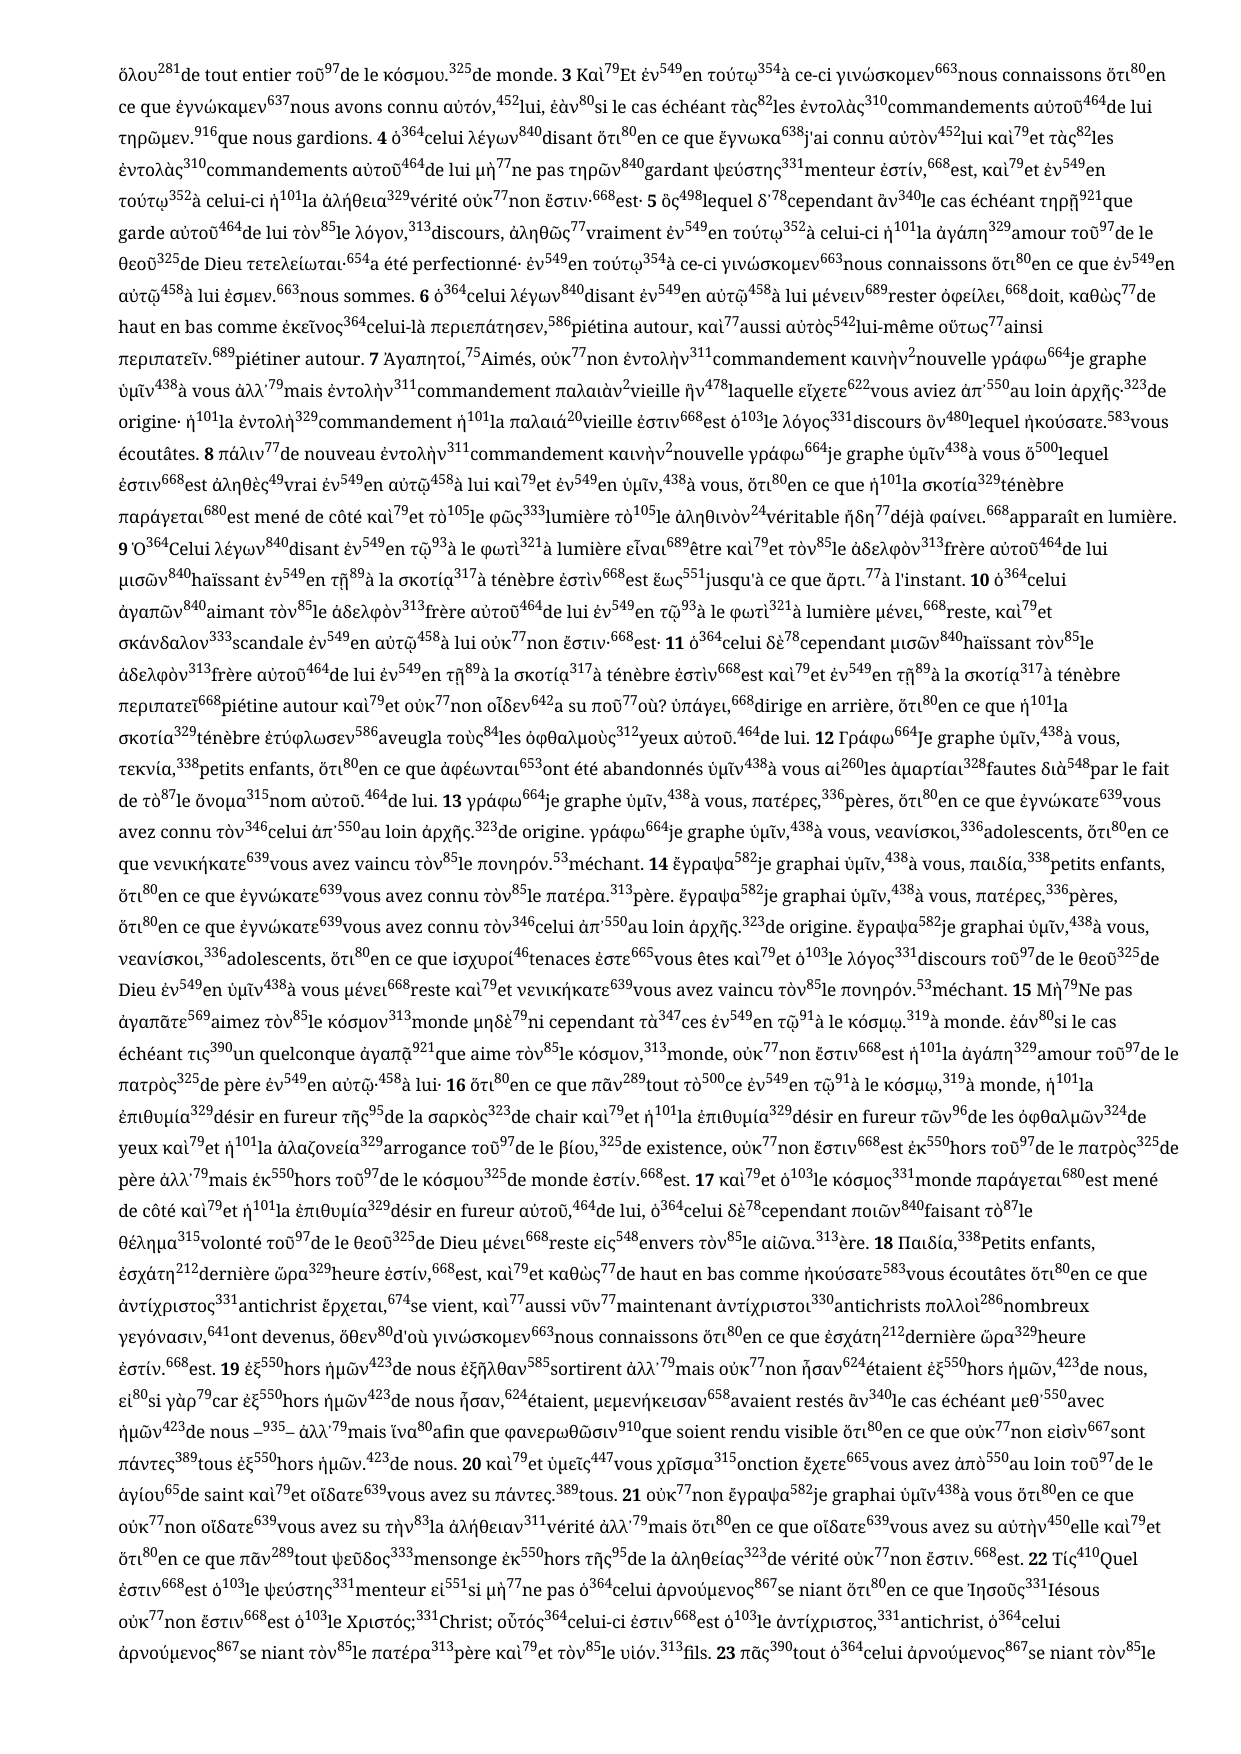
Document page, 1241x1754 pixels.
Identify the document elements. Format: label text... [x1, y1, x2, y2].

text 1 Τεκνία338Petits enfants μου,424de moi, ταῦτα347ces-ci γράφω664je graphe ὑμῖν438à vous ἵνα80afin que μὴ77ne pas ἁμάρτητε.896que vous fautiez. καὶ79et ἐάν80si le cas échéant τις390un quelconque ἁμάρτῃ,899que faute, παράκλητον313appelé à côté ἔχομεν663nous avons πρὸς548vers τὸν85le πατέρα313père Ἰησοῦν313Iésous Χριστὸν313Christ δίκαιον·4juste· 2 καὶ79et αὐτὸς469lui ἱλασμός331propitiation ἐστιν668est περὶ550autour τῶν94de les ἁμαρτιῶν322de fautes ἡμῶν,423de nous, οὐ77non περὶ550autour τῶν94de les ἡμετέρων421de notres δὲ78cependant μόνον77seulement ἀλλὰ79mais καὶ77aussi περὶ550autour ὅλου281de tout entier τοῦ97de le κόσμου.325de monde. 3 Καὶ79Et ἐν549en τούτῳ354à ce-ci γινώσκομεν663nous connaissons ὅτι80en ce que ἐγνώκαμεν637nous avons connu αὐτόν,452lui, ἐὰν80si le cas échéant τὰς82les ἐντολὰς310commandements αὐτοῦ464de lui τηρῶμεν.916que nous gardions. 4 ὁ364celui λέγων840disant ὅτι80en ce que ἔγνωκα638j'ai connu αὐτὸν452lui καὶ79et τὰς82les ἐντολὰς310commandements αὐτοῦ464de lui μὴ77ne pas τηρῶν840gardant ψεύστης331menteur ἐστίν,668est, καὶ79et ἐν549en τούτῳ352à celui-ci ἡ101la ἀλήθεια329vérité οὐκ77non ἔστιν·668est· 5 ὃς498lequel δ᾽78cependant ἂν340le cas échéant τηρῇ921que garde αὐτοῦ464de lui τὸν85le λόγον,313discours, ἀληθῶς77vraiment ἐν549en τούτῳ352à celui-ci ἡ101la ἀγάπη329amour τοῦ97de le θεοῦ325de Dieu τετελείωται·654a été perfectionné· ἐν549en τούτῳ354à ce-ci γινώσκομεν663nous connaissons ὅτι80en ce que ἐν549en αὐτῷ458à lui ἐσμεν.663nous sommes. 6 ὁ364celui λέγων840disant ἐν549en αὐτῷ458à lui μένειν689rester ὀφείλει,668doit, καθὼς77de haut en bas comme ἐκεῖνος364celui-là περιεπάτησεν,586piétina autour, καὶ77aussi αὐτὸς542lui-même οὕτως77ainsi περιπατεῖν.689piétiner autour. 7 Ἀγαπητοί,75Aimés, οὐκ77non ἐντολὴν311commandement καινὴν2nouvelle γράφω664je graphe ὑμῖν438à vous ἀλλ᾽79mais ἐντολὴν311commandement παλαιὰν2vieille ἣν478laquelle εἴχετε622vous aviez ἀπ᾽550au loin ἀρχῆς·323de origine· ἡ101la ἐντολὴ329commandement ἡ101la παλαιά20vieille ἐστιν668est ὁ103le λόγος331discours ὃν480lequel ἠκούσατε.583vous écoutâtes. 8 πάλιν77de nouveau ἐντολὴν311commandement καινὴν2nouvelle γράφω664je graphe ὑμῖν438à vous ὅ500lequel ἐστιν668est ἀληθὲς49vrai ἐν549en αὐτῷ458à lui καὶ79et ἐν549en ὑμῖν,438à vous, ὅτι80en ce que ἡ101la σκοτία329ténèbre παράγεται680est mené de côté καὶ79et τὸ105le φῶς333lumière τὸ105le ἀληθινὸν24véritable ἤδη77déjà φαίνει.668apparaît en lumière. 9 Ὁ364Celui λέγων840disant ἐν549en τῷ93à le φωτὶ321à lumière εἶναι689être καὶ79et τὸν85le ἀδελφὸν313frère αὐτοῦ464de lui μισῶν840haïssant ἐν549en τῇ89à la σκοτίᾳ317à ténèbre ἐστὶν668est ἕως551jusqu'à ce que ἄρτι.77à l'instant. 10 ὁ364celui ἀγαπῶν840aimant τὸν85le ἀδελφὸν313frère αὐτοῦ464de lui ἐν549en τῷ93à le φωτὶ321à lumière μένει,668reste, καὶ79et σκάνδαλον333scandale ἐν549en αὐτῷ458à lui οὐκ77non ἔστιν·668est· 11 ὁ364celui δὲ78cependant μισῶν840haïssant τὸν85le ἀδελφὸν313frère αὐτοῦ464de lui ἐν549en τῇ89à la σκοτίᾳ317à ténèbre ἐστὶν668est καὶ79et ἐν549en τῇ89à la σκοτίᾳ317à ténèbre περιπατεῖ668piétine autour καὶ79et οὐκ77non οἶδεν642a su ποῦ77où? ὑπάγει,668dirige en arrière, ὅτι80en ce que ἡ101la σκοτία329ténèbre ἐτύφλωσεν586aveugla τοὺς84les ὀφθαλμοὺς312yeux αὐτοῦ.464de lui. 12 Γράφω664Je graphe ὑμῖν,438à vous, τεκνία,338petits enfants, ὅτι80en ce que ἀφέωνται653ont été abandonnés ὑμῖν438à vous αἱ260les ἁμαρτίαι328fautes διὰ548par le fait de τὸ87le ὄνομα315nom αὐτοῦ.464de lui. 13 γράφω664je graphe ὑμῖν,438à vous, πατέρες,336pères, ὅτι80en ce que ἐγνώκατε639vous avez connu τὸν346celui ἀπ᾽550au loin ἀρχῆς.323de origine. γράφω664je graphe ὑμῖν,438à vous, νεανίσκοι,336adolescents, ὅτι80en ce que νενικήκατε639vous avez vaincu τὸν85le πονηρόν.53méchant. 14 ἔγραψα582je graphai ὑμῖν,438à vous, παιδία,338petits enfants, ὅτι80en ce que ἐγνώκατε639vous avez connu τὸν85le πατέρα.313père. ἔγραψα582je graphai ὑμῖν,438à vous, πατέρες,336pères, ὅτι80en ce que ἐγνώκατε639vous avez connu τὸν346celui ἀπ᾽550au loin ἀρχῆς.323de origine. ἔγραψα582je graphai ὑμῖν,438à vous, νεανίσκοι,336adolescents, ὅτι80en ce que ἰσχυροί46tenaces ἐστε665vous êtes καὶ79et ὁ103le λόγος331discours τοῦ97de le θεοῦ325de Dieu ἐν549en ὑμῖν438à vous μένει668reste καὶ79et νενικήκατε639vous avez vaincu τὸν85le πονηρόν.53méchant. 15 Μὴ79Ne pas ἀγαπᾶτε569aimez τὸν85le κόσμον313monde μηδὲ79ni cependant τὰ347ces ἐν549en τῷ91à le κόσμῳ.319à monde. ἐάν80si le cas échéant τις390un quelconque ἀγαπᾷ921que aime τὸν85le κόσμον,313monde, οὐκ77non ἔστιν668est ἡ101la ἀγάπη329amour τοῦ97de le πατρὸς325de père ἐν549en αὐτῷ·458à lui· 16 ὅτι80en ce que πᾶν289tout τὸ500ce ἐν549en τῷ91à le κόσμῳ,319à monde, ἡ101la ἐπιθυμία329désir en fureur τῆς95de la σαρκὸς323de chair καὶ79et ἡ101la ἐπιθυμία329désir en fureur τῶν96de les ὀφθαλμῶν324de yeux καὶ79et ἡ101la ἀλαζονεία329arrogance τοῦ97de le βίου,325de existence, οὐκ77non ἔστιν668est ἐκ550hors τοῦ97de le πατρὸς325de père ἀλλ᾽79mais ἐκ550hors τοῦ97de le κόσμου325de monde ἐστίν.668est. 17 καὶ79et ὁ103le κόσμος331monde παράγεται680est mené de côté καὶ79et ἡ101la ἐπιθυμία329désir en fureur αὐτοῦ,464de lui, ὁ364celui δὲ78cependant ποιῶν840faisant τὸ87le θέλημα315volonté τοῦ97de le θεοῦ325de Dieu μένει668reste εἰς548envers τὸν85le αἰῶνα.313ère. 18 Παιδία,338Petits enfants, ἐσχάτη212dernière ὥρα329heure ἐστίν,668est, καὶ79et καθὼς77de haut en bas comme ἠκούσατε583vous écoutâtes ὅτι80en ce que ἀντίχριστος331antichrist ἔρχεται,674se vient, καὶ77aussi νῦν77maintenant ἀντίχριστοι330antichrists πολλοὶ286nombreux γεγόνασιν,641ont devenus, ὅθεν80d'où γινώσκομεν663nous connaissons ὅτι80en ce que ἐσχάτη212dernière ὥρα329heure ἐστίν.668est. 19 ἐξ550hors ἡμῶν423de nous ἐξῆλθαν585sortirent ἀλλ᾽79mais οὐκ77non ἦσαν624étaient ἐξ550hors ἡμῶν,423de nous, εἰ80si γὰρ79car ἐξ550hors ἡμῶν423de nous ἦσαν,624étaient, μεμενήκεισαν658avaient restés ἂν340le cas échéant μεθ᾽550avec ἡμῶν423de nous –935– ἀλλ᾽79mais ἵνα80afin que φανερωθῶσιν910que soient rendu visible ὅτι80en ce que οὐκ77non εἰσὶν667sont πάντες389tous ἐξ550hors ἡμῶν.423de nous. 20 καὶ79et ὑμεῖς447vous χρῖσμα315onction ἔχετε665vous avez ἀπὸ550au loin τοῦ97de le ἁγίου65de saint καὶ79et οἴδατε639vous avez su πάντες.389tous. 21 οὐκ77non ἔγραψα582je graphai ὑμῖν438à vous ὅτι80en ce que οὐκ77non οἴδατε639vous avez su τὴν83la ἀλήθειαν311vérité ἀλλ᾽79mais ὅτι80en ce que οἴδατε639vous avez su αὐτὴν450elle καὶ79et ὅτι80en ce que πᾶν289tout ψεῦδος333mensonge ἐκ550hors τῆς95de la ἀληθείας323de vérité οὐκ77non ἔστιν.668est. 22 Τίς410Quel ἐστιν668est ὁ103le ψεύστης331menteur εἰ551si μὴ77ne pas ὁ364celui ἀρνούμενος867se niant ὅτι80en ce que Ἰησοῦς331Iésous οὐκ77non ἔστιν668est ὁ103le Χριστός;331Christ; οὗτός364celui-ci ἐστιν668est ὁ103le ἀντίχριστος,331antichrist, ὁ364celui ἀρνούμενος867se niant τὸν85le πατέρα313père καὶ79et τὸν85le υἱόν.313fils. 23 πᾶς390tout ὁ364celui ἀρνούμενος867se niant τὸν85le υἱὸν313fils οὐδὲ77non cependant τὸν85le πατέρα313père ἔχει,668a, ὁ364celui ὁμολογῶν840avouant τὸν85le υἱὸν313fils καὶ77aussi τὸν85le πατέρα313père ἔχει.668a. 24 ὑμεῖς447vous ὃ482lequel ἠκούσατε583vous écoutâtes ἀπ᾽550au loin ἀρχῆς,323de origine, ἐν549en ὑμῖν438à vous μενέτω.572reste. ἐὰν80si le cas échéant ἐν549en ὑμῖν438à vous μείνῃ899que reste ὃ482lequel ἀπ᾽550au loin ἀρχῆς323de origine ἠκούσατε,583vous écoutâtes, καὶ77aussi ὑμεῖς447vous ἐν549en τῷ91à le υἱῷ319à fils καὶ79et ἐν549en τῷ91à le πατρὶ319à père μενεῖτε.603vous resterez. 25 καὶ79et αὕτη362celle-ci ἐστὶν668est ἡ101la ἐπαγγελία329promesse ἣν478laquelle αὐτὸς469lui ἐπηγγείλατο592se promit ἡμῖν,419à nous, τὴν83la ζωὴν311vie τὴν83la αἰώνιον.2éternelle. 26 Ταῦτα347Ces-ci ἔγραψα582je graphai ὑμῖν438à vous περὶ550autour τῶν357de ceux πλανώντων833de égarants ὑμᾶς.436vous. 27 καὶ79et ὑμεῖς447vous τὸ105le χρῖσμα333onction ὃ482lequel ἐλάβετε583vous prîtes ἀπ᾽550au loin αὐτοῦ464de lui μένει668reste ἐν549en ὑμῖν,438à vous, καὶ79et οὐ77non χρείαν311besoin ἔχετε665vous avez ἵνα80afin que τις390un quelconque διδάσκῃ921que enseigne ὑμᾶς,436vous, ἀλλ᾽79mais ὡς80comme τὸ105le αὐτοῦ464de lui χρῖσμα333onction διδάσκει668enseigne ὑμᾶς436vous περὶ550autour πάντων,385de tous, καὶ79et ἀληθές49vrai ἐστιν668est καὶ79et οὐκ77non ἔστιν668est ψεῦδος,333mensonge, καὶ79et καθὼς77de haut en bas comme ἐδίδαξεν586enseigna ὑμᾶς,436vous, μένετε665vous restez ἐν549en αὐτῷ.458à lui. 28 Καὶ79Et νῦν,77maintenant, τεκνία,338petits enfants, μένετε569restez ἐν549en αὐτῷ,458à lui, ἵνα80afin que ἐὰν80si le cas échéant φανερωθῇ,911que soit rendu visible, σχῶμεν894que nous ayons παρρησίαν311oralité franche καὶ79et μὴ77ne pas αἰσχυνθῶμεν906que nous soyons eu honte ἀπ᾽550au loin αὐτοῦ464de lui ἐν549en τῇ89à la παρουσίᾳ317à présence αὐτοῦ.464de lui. 29 ἐὰν80si le cas échéant εἰδῆτε914que vous ayez su ὅτι80en ce que δίκαιός47juste ἐστιν,668est, γινώσκετε665vous connaissez ὅτι80en ce que καὶ77aussi πᾶς390tout ὁ364celui ποιῶν840faisant τὴν83la δικαιοσύνην311justice ἐξ550hors αὐτοῦ464de lui γεγέννηται.654a été engendré. [118, 59, 1181, 1665]
